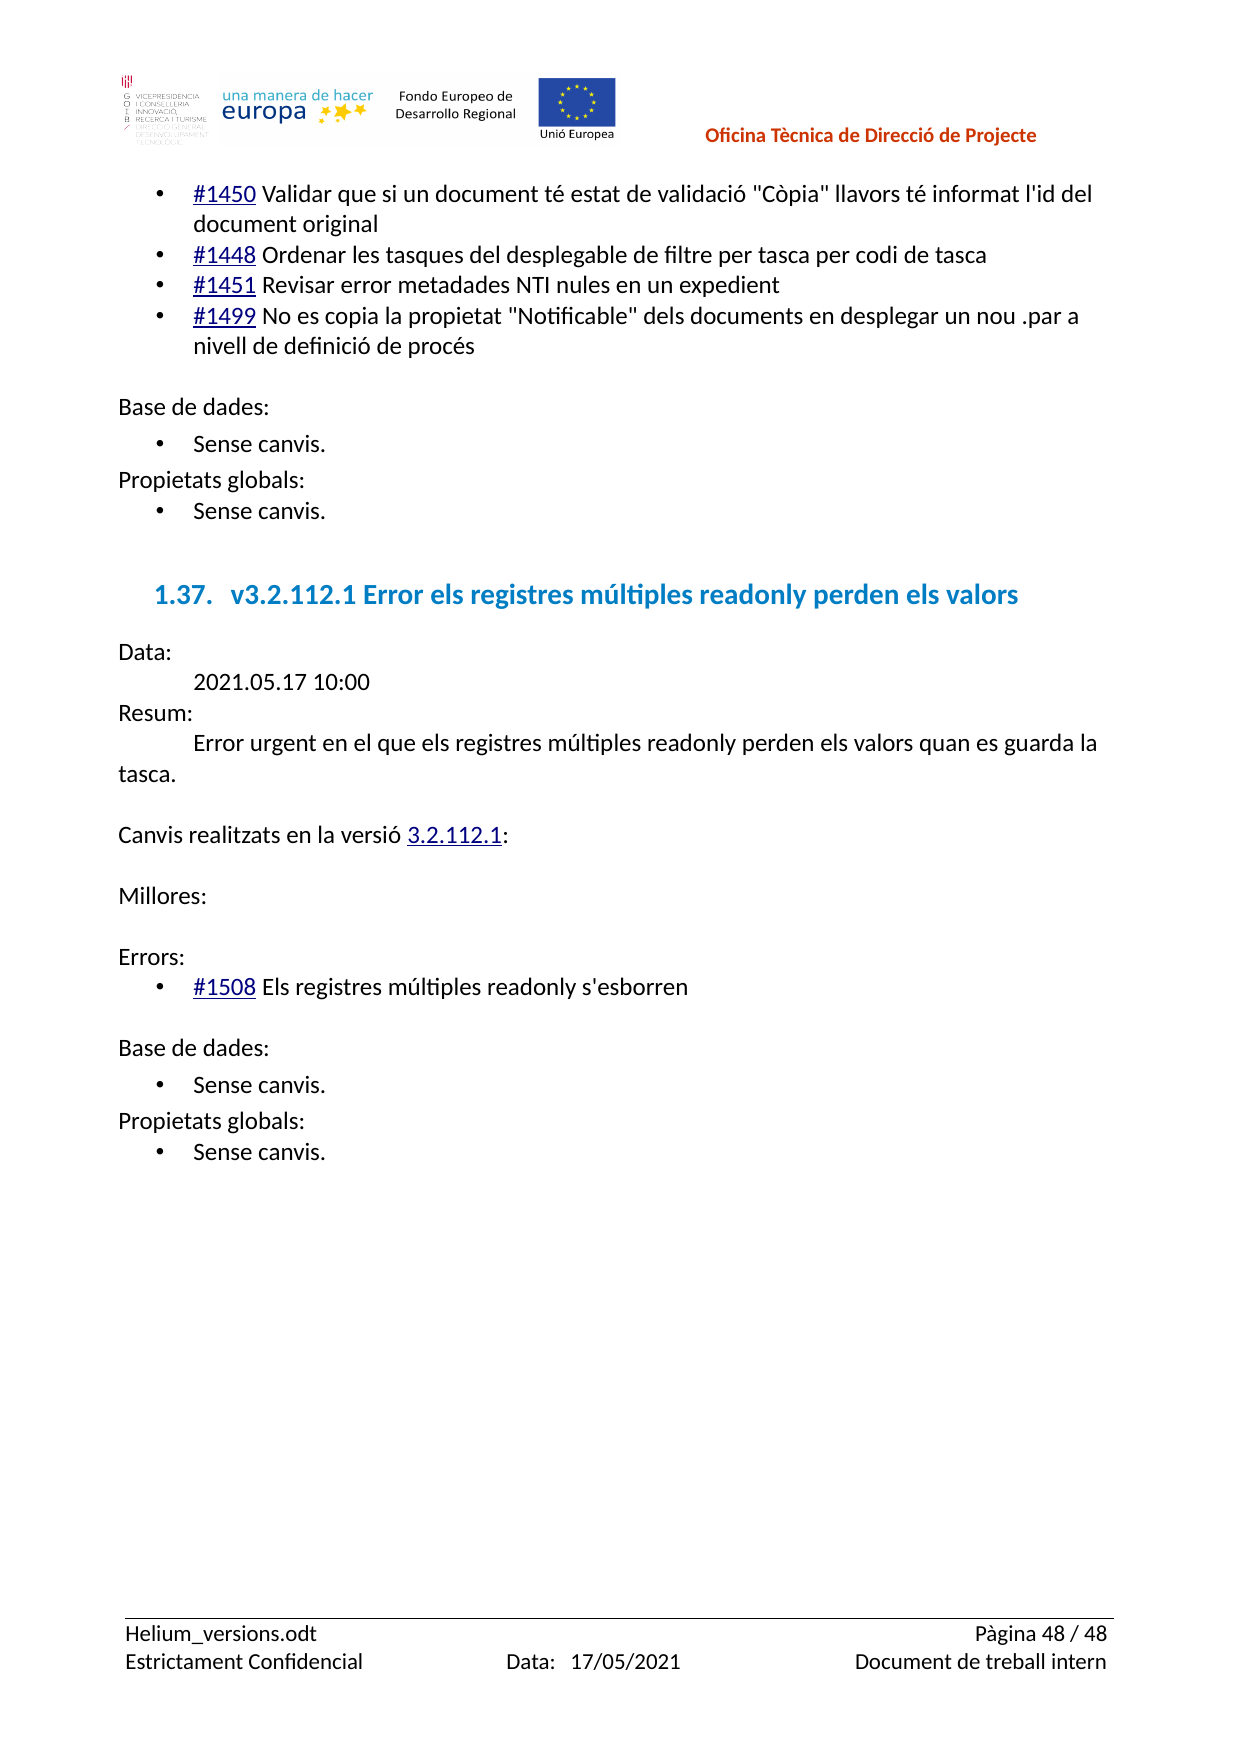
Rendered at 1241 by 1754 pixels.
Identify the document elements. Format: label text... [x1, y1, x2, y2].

text Base de dades: [118, 1032, 1122, 1063]
picture [219, 73, 621, 147]
subtitle v3.2.112.1 Error els registres múltiples readonly perden els valors [153, 576, 1122, 612]
list Sense canvis. [156, 1136, 1122, 1166]
picture [118, 73, 213, 147]
text Resum: [118, 697, 1122, 727]
list Sense canvis. [156, 428, 1122, 458]
text Base de dades: [118, 391, 1122, 422]
text 2021.05.17 10:00 [118, 666, 1122, 697]
text Propietats globals: [118, 1105, 1122, 1136]
text Errors: [118, 941, 1122, 971]
list Sense canvis. [156, 1069, 1122, 1099]
text Millores: [118, 880, 1122, 910]
list #1450 Validar que si un document té estat de validació "Còpia" llavors té informat l'id del document original [156, 178, 1122, 239]
list Sense canvis. [156, 495, 1122, 525]
text Error urgent en el que els registres múltiples readonly perden els valors quan es guarda la tasca. [118, 727, 1122, 788]
list #1451 Revisar error metadades NTI nules en un expedient [156, 269, 1122, 300]
text Canvis realitzats en la versió 3.2.112.1: [118, 819, 1122, 849]
list #1499 No es copia la propietat "Notificable" dels documents en desplegar un nou .par a nivell de definició de procés [156, 300, 1122, 361]
list #1508 Els registres múltiples readonly s'esborren [156, 971, 1122, 1002]
list #1448 Ordenar les tasques del desplegable de filtre per tasca per codi de tasca [156, 239, 1122, 269]
text Propietats globals: [118, 464, 1122, 495]
text Data: [118, 636, 1122, 666]
